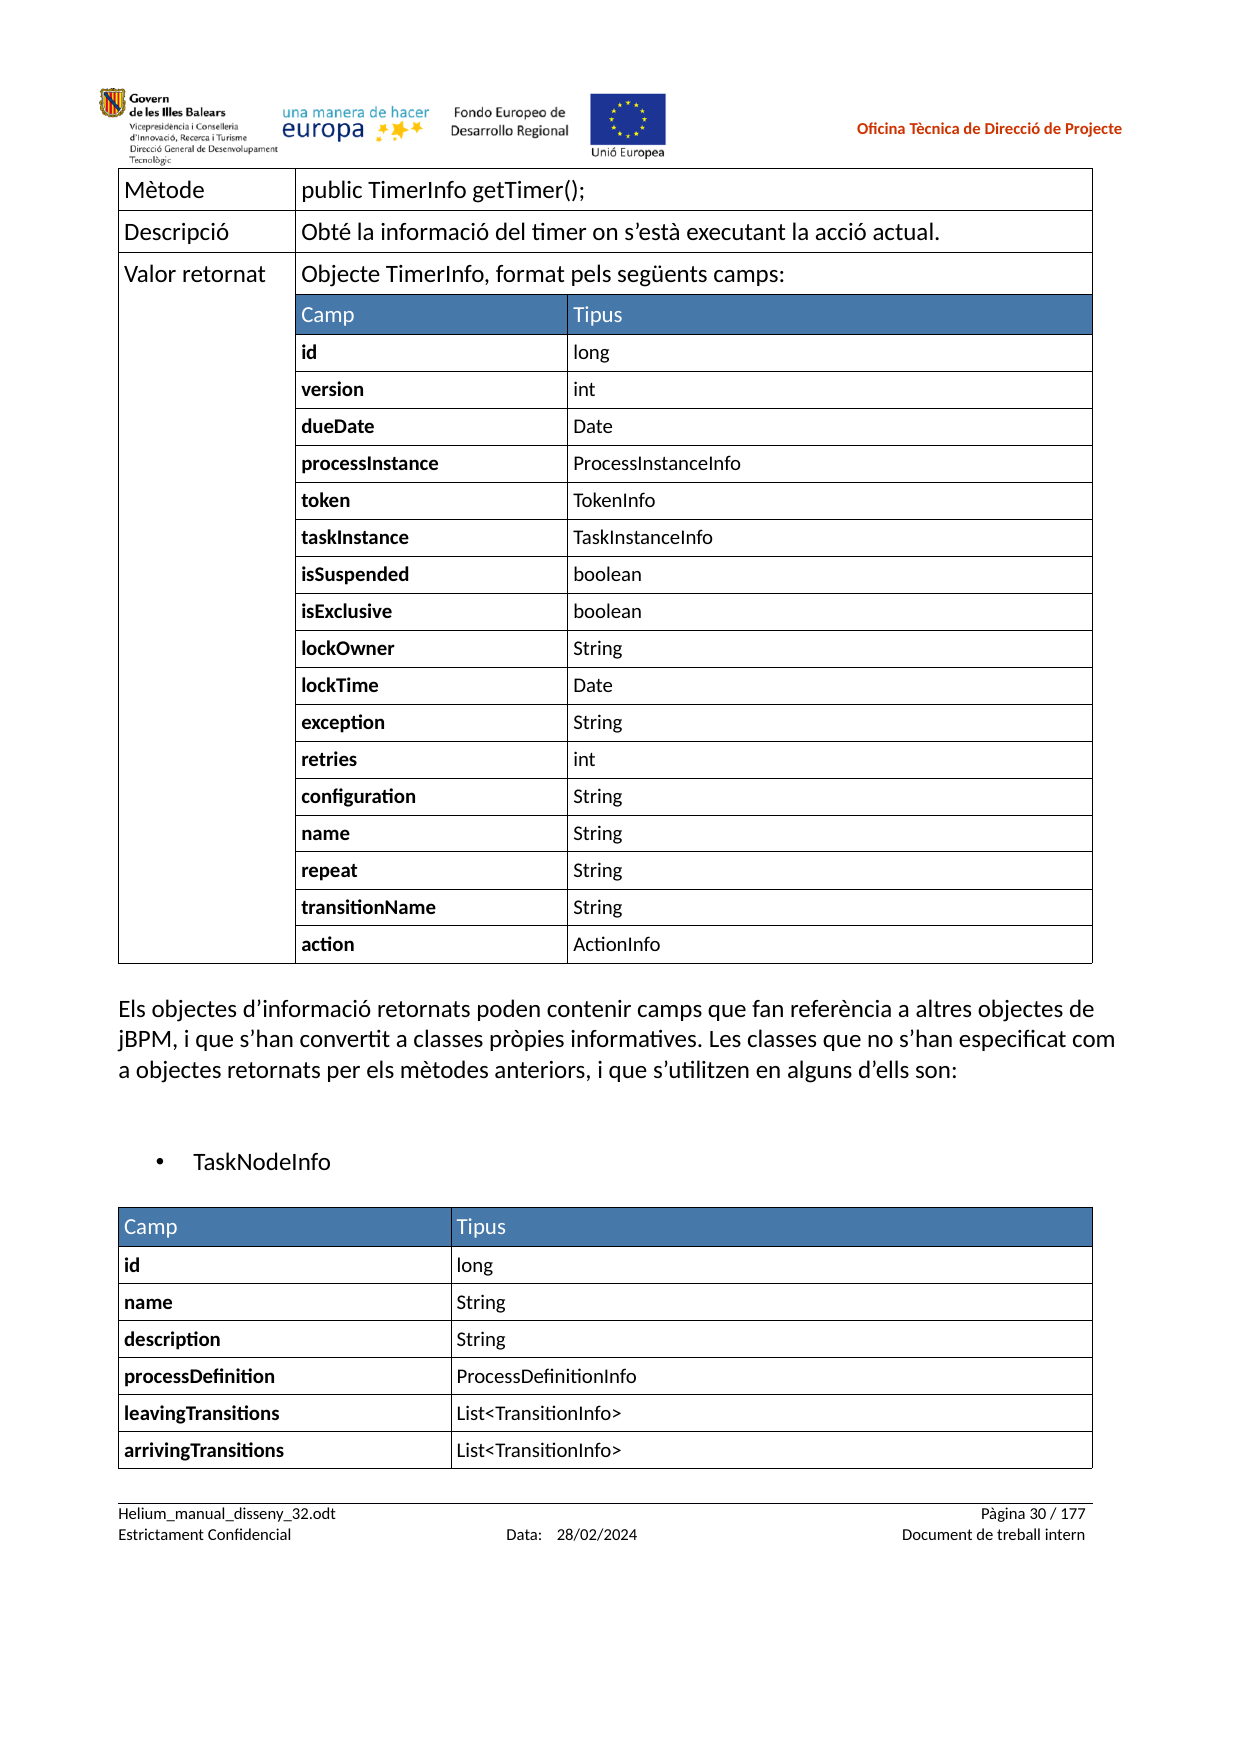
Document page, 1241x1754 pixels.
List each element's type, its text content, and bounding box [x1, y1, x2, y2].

text Els objectes d’informació retornats poden contenir camps que fan referència a altres objectes de jBPM, i que s’han convertit a classes pròpies informatives. Les classes que no s’han especificat com a objectes retornats per els mètodes anteriors, i que s’utilitzen en alguns d’ells son: [118, 993, 1122, 1084]
table_cell boolean [568, 594, 1092, 629]
table_cell id [296, 335, 567, 371]
table_cell lockTime [296, 668, 567, 703]
table_cell TaskInstanceInfo [568, 520, 1092, 556]
table_cell Descripció [119, 211, 295, 252]
table_cell ProcessInstanceInfo [568, 446, 1092, 482]
table_cell version [296, 372, 567, 408]
table_cell Tipus [568, 295, 1092, 334]
table_cell Date [568, 668, 1092, 703]
table_cell ActionInfo [568, 926, 1092, 962]
table_cell lockOwner [296, 631, 567, 667]
table_cell name [296, 816, 567, 851]
table_cell List<TransitionInfo> [452, 1432, 1092, 1468]
table_cell String [568, 705, 1092, 741]
picture [99, 87, 668, 166]
table_cell String [452, 1321, 1092, 1357]
table_cell String [452, 1284, 1092, 1320]
table_cell arrivingTransitions [119, 1432, 451, 1468]
table_cell String [568, 816, 1092, 851]
table_cell configuration [296, 779, 567, 814]
table_cell name [119, 1284, 451, 1320]
table_cell long [452, 1247, 1092, 1283]
table_cell action [296, 926, 567, 962]
table_cell taskInstance [296, 520, 567, 556]
table_cell boolean [568, 557, 1092, 593]
table_cell List<TransitionInfo> [452, 1395, 1092, 1431]
table_cell retries [296, 742, 567, 777]
table_cell Obté la informació del timer on s’està executant la acció actual. [296, 211, 1092, 252]
table_header public TimerInfo getTimer(); [296, 169, 1092, 210]
table_cell isExclusive [296, 594, 567, 629]
table_cell processInstance [296, 446, 567, 482]
table_cell transitionName [296, 890, 567, 925]
table_header Camp [119, 1208, 451, 1246]
table_cell String [568, 852, 1092, 888]
table_cell exception [296, 705, 567, 741]
table_header Mètode [119, 169, 295, 210]
table_cell Valor retornat [119, 253, 295, 962]
table_cell TokenInfo [568, 483, 1092, 519]
table_cell ProcessDefinitionInfo [452, 1358, 1092, 1394]
table_cell processDefinition [119, 1358, 451, 1394]
table_cell int [568, 372, 1092, 408]
table_cell dueDate [296, 409, 567, 445]
table_cell long [568, 335, 1092, 371]
table_cell repeat [296, 852, 567, 888]
table_cell leavingTransitions [119, 1395, 451, 1431]
table_cell String [568, 631, 1092, 667]
table_cell int [568, 742, 1092, 777]
table_cell token [296, 483, 567, 519]
table_header Tipus [452, 1208, 1092, 1246]
table_cell String [568, 890, 1092, 925]
table_cell String [568, 779, 1092, 814]
table_cell Date [568, 409, 1092, 445]
table_cell Objecte TimerInfo, format pels següents camps: [296, 253, 1092, 294]
table_cell isSuspended [296, 557, 567, 593]
table_cell id [119, 1247, 451, 1283]
table_cell Camp [296, 295, 567, 334]
list TaskNodeInfo [156, 1146, 1122, 1176]
table_cell description [119, 1321, 451, 1357]
